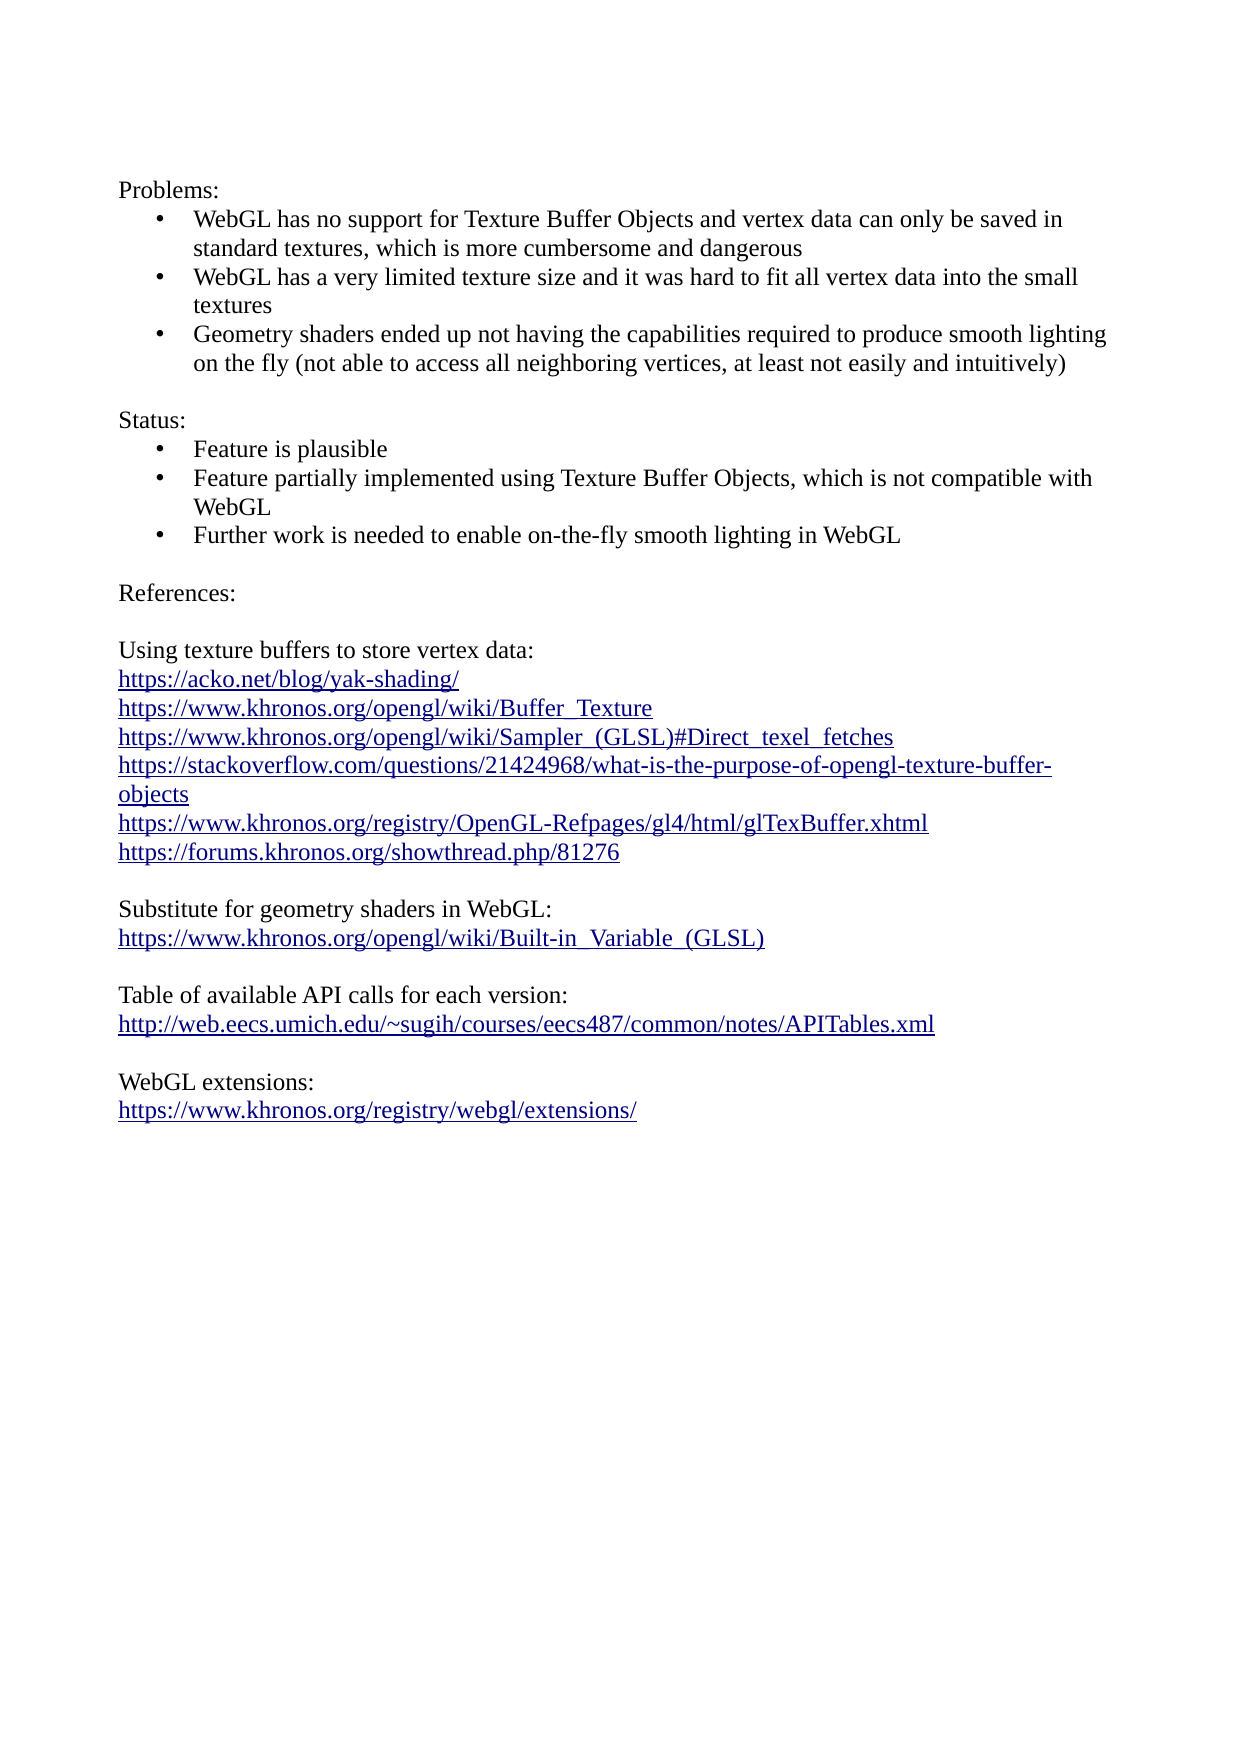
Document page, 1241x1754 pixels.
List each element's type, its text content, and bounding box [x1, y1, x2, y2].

list WebGL has a very limited texture size and it was hard to fit all vertex data into the small textures [156, 262, 1122, 319]
text Table of available API calls for each version: [118, 981, 1122, 1009]
text References: [118, 578, 1122, 607]
text Substitute for geometry shaders in WebGL: [118, 894, 1122, 923]
text Status: [118, 406, 1122, 434]
text https://acko.net/blog/yak-shading/ [118, 664, 1122, 693]
list Feature is plausible [156, 434, 1122, 463]
list Further work is needed to enable on-the-fly smooth lighting in WebGL [156, 521, 1122, 549]
text https://www.khronos.org/opengl/wiki/Sampler_(GLSL)#Direct_texel_fetches [118, 722, 1122, 751]
text https://stackoverflow.com/questions/21424968/what-is-the-purpose-of-opengl-texture-buffer-objects [118, 751, 1122, 808]
list Geometry shaders ended up not having the capabilities required to produce smooth lighting on the fly (not able to access all neighboring vertices, at least not easily and intuitively) [156, 319, 1122, 377]
text https://www.khronos.org/opengl/wiki/Buffer_Texture [118, 693, 1122, 722]
text https://www.khronos.org/opengl/wiki/Built-in_Variable_(GLSL) [118, 923, 1122, 952]
text Problems: [118, 176, 1122, 204]
text Using texture buffers to store vertex data: [118, 636, 1122, 664]
list Feature partially implemented using Texture Buffer Objects, which is not compatible with WebGL [156, 463, 1122, 521]
text WebGL extensions: [118, 1067, 1122, 1096]
text http://web.eecs.umich.edu/~sugih/courses/eecs487/common/notes/APITables.xml [118, 1009, 1122, 1038]
text https://forums.khronos.org/showthread.php/81276 [118, 837, 1122, 866]
list WebGL has no support for Texture Buffer Objects and vertex data can only be saved in standard textures, which is more cumbersome and dangerous [156, 204, 1122, 262]
text https://www.khronos.org/registry/webgl/extensions/ [118, 1096, 1122, 1124]
text https://www.khronos.org/registry/OpenGL-Refpages/gl4/html/glTexBuffer.xhtml [118, 808, 1122, 837]
